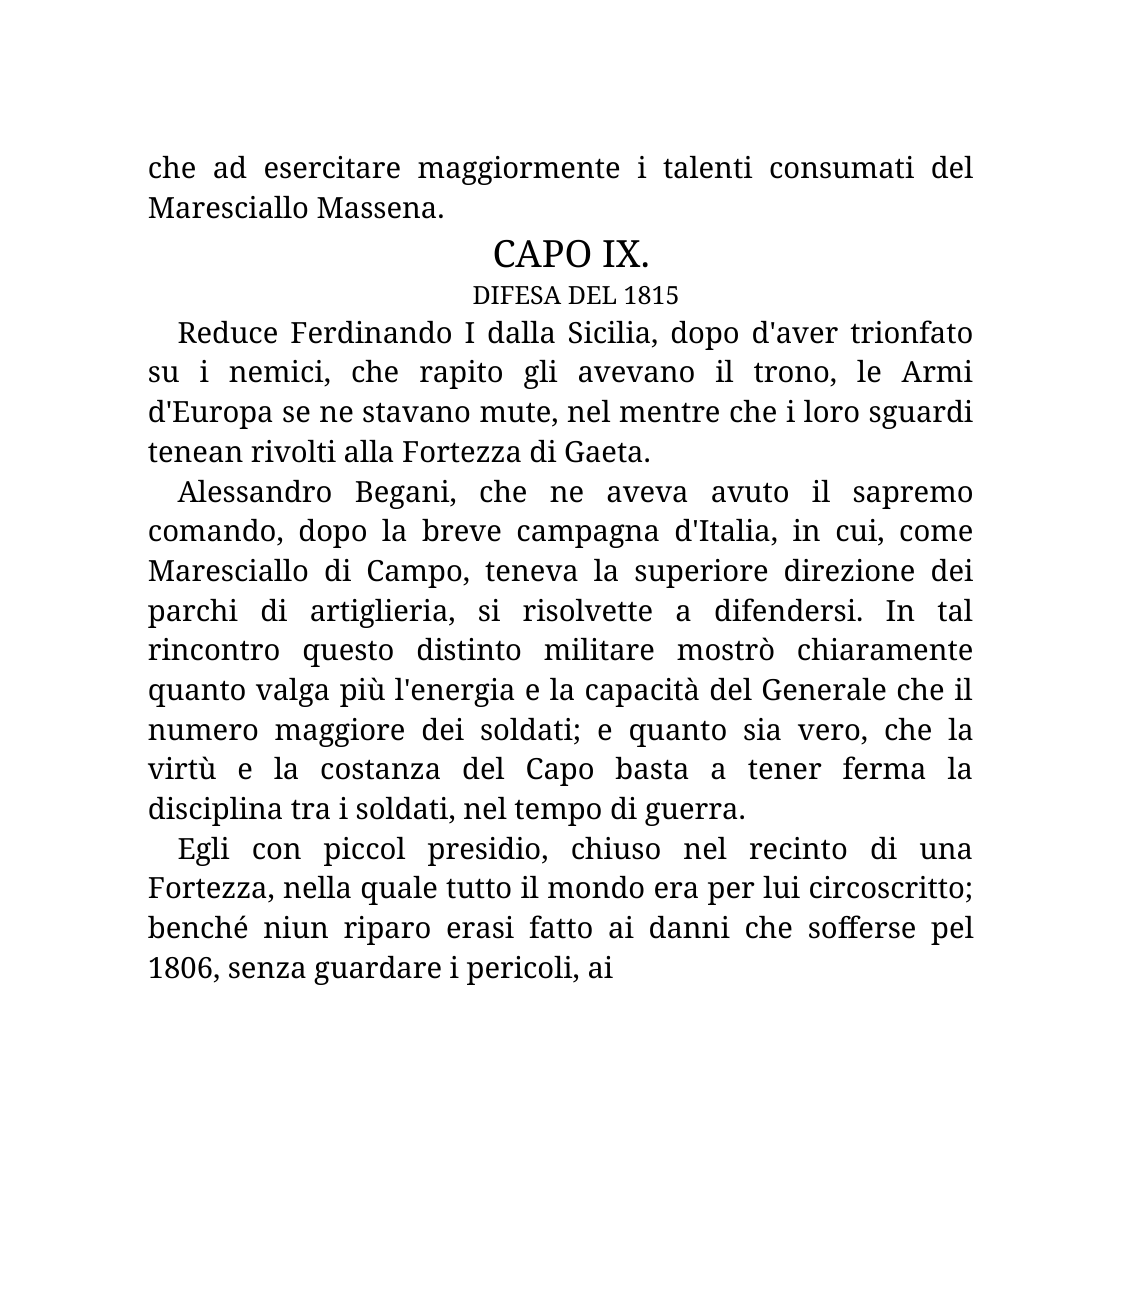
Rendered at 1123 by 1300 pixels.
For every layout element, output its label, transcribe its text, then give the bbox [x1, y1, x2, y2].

text Reduce Ferdinando I dalla Sicilia, dopo d'aver trionfato su i nemici, che rapito gli avevano il trono, le Armi d'Europa se ne stavano mute, nel mentre che i loro sguardi tenean rivolti alla Fortezza di Gaeta. [148, 312, 974, 471]
text Egli con piccol presidio, chiuso nel recinto di una Fortezza, nella quale tutto il mondo era per lui circoscritto; benché niun riparo erasi fatto ai danni che sofferse pel 1806, senza guardare i pericoli, ai [148, 828, 974, 987]
text Alessandro Begani, che ne aveva avuto il sapremo comando, dopo la breve campagna d'Italia, in cui, come Maresciallo di Campo, teneva la superiore direzione dei parchi di artiglieria, si risolvette a difendersi. In tal rincontro questo distinto militare mostrò chiaramente quanto valga più l'energia e la capacità del Generale che il numero maggiore dei soldati; e quanto sia vero, che la virtù e la costanza del Capo basta a tener ferma la disciplina tra i soldati, nel tempo di guerra. [148, 471, 974, 828]
text DIFESA DEL 1815 [148, 278, 974, 312]
text CAPO IX. [148, 227, 974, 278]
text che ad esercitare maggiormente i talenti consumati del Maresciallo Massena. [148, 148, 974, 227]
